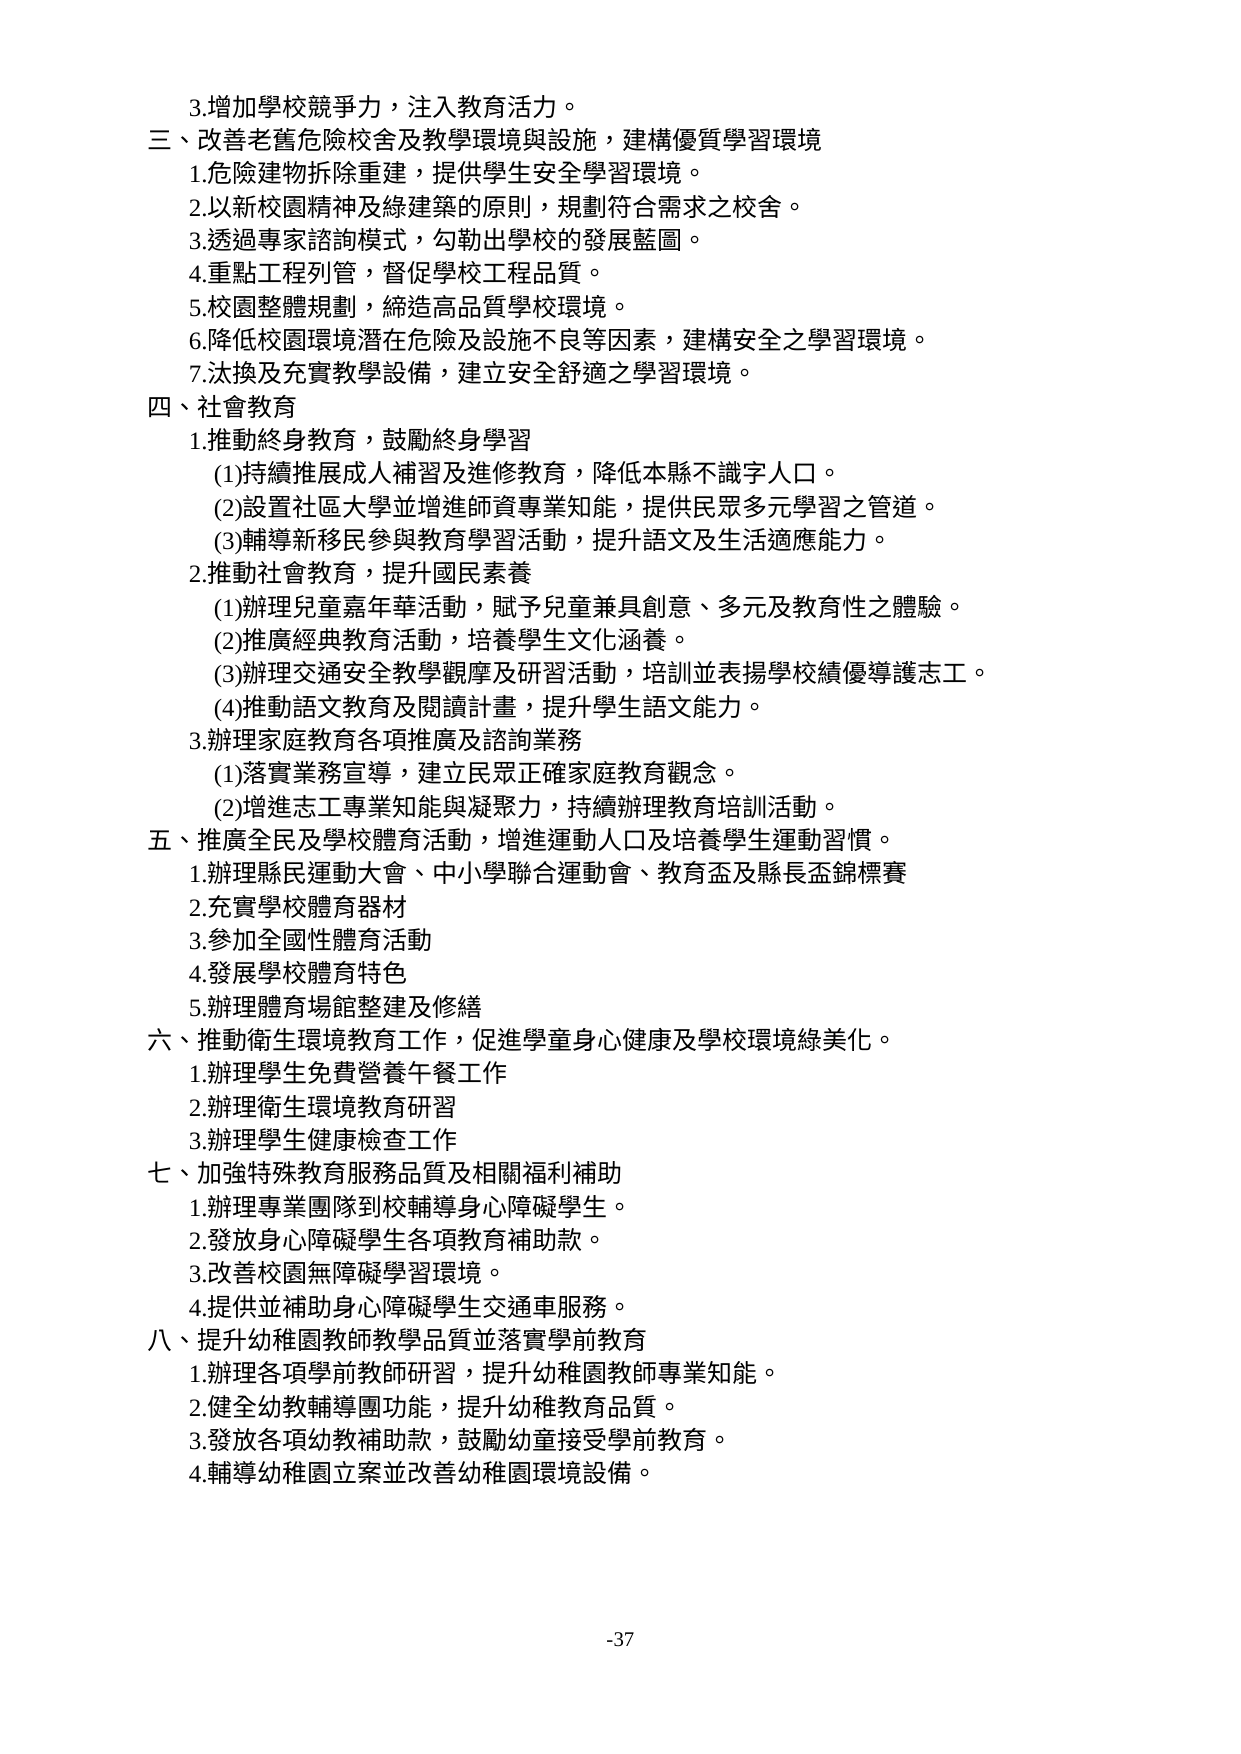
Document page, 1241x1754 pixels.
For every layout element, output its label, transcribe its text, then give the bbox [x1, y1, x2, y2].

text (1)辦理兒童嘉年華活動，賦予兒童兼具創意、多元及教育性之體驗。 [213, 589, 1152, 623]
text 4.發展學校體育特色 [188, 956, 1152, 989]
text 2.推動社會教育，提升國民素養 [188, 556, 1152, 589]
text (4)推動語文教育及閱讀計畫，提升學生語文能力。 [213, 689, 1152, 723]
text 3.發放各項幼教補助款，鼓勵幼童接受學前教育。 [188, 1423, 1152, 1456]
text 3.辦理學生健康檢查工作 [188, 1123, 1152, 1156]
text 四、社會教育 [148, 389, 1152, 423]
text 1.辦理專業團隊到校輔導身心障礙學生。 [188, 1189, 1152, 1223]
text 5.辦理體育場館整建及修繕 [188, 989, 1152, 1023]
text (1)持續推展成人補習及進修教育，降低本縣不識字人口。 [213, 456, 1152, 489]
text (3)辦理交通安全教學觀摩及研習活動，培訓並表揚學校績優導護志工。 [213, 656, 1152, 689]
text 1.辦理學生免費營養午餐工作 [188, 1056, 1152, 1089]
text 2.充實學校體育器材 [188, 889, 1152, 923]
text 1.辦理縣民運動大會、中小學聯合運動會、教育盃及縣長盃錦標賽 [188, 856, 1152, 889]
text 五、推廣全民及學校體育活動，增進運動人口及培養學生運動習慣。 [148, 823, 1152, 856]
text 2.辦理衛生環境教育研習 [188, 1089, 1152, 1123]
text 1.危險建物拆除重建，提供學生安全學習環境。 [188, 156, 1152, 189]
text 2.發放身心障礙學生各項教育補助款。 [188, 1223, 1152, 1256]
text 1.辦理各項學前教師研習，提升幼稚園教師專業知能。 [188, 1356, 1152, 1389]
text 5.校園整體規劃，締造高品質學校環境。 [188, 289, 1152, 323]
text 2.健全幼教輔導團功能，提升幼稚教育品質。 [188, 1389, 1152, 1423]
text 六、推動衛生環境教育工作，促進學童身心健康及學校環境綠美化。 [148, 1023, 1152, 1056]
text 4.重點工程列管，督促學校工程品質。 [188, 256, 1152, 289]
text 3.改善校園無障礙學習環境。 [188, 1256, 1152, 1289]
text 3.增加學校競爭力，注入教育活力。 [188, 89, 1152, 123]
text 2.以新校園精神及綠建築的原則，規劃符合需求之校舍。 [188, 189, 1152, 223]
text (2)增進志工專業知能與凝聚力，持續辦理教育培訓活動。 [213, 789, 1152, 823]
text (2)設置社區大學並增進師資專業知能，提供民眾多元學習之管道。 [213, 489, 1152, 523]
text (3)輔導新移民參與教育學習活動，提升語文及生活適應能力。 [213, 523, 1152, 556]
text 6.降低校園環境潛在危險及設施不良等因素，建構安全之學習環境。 [188, 323, 1152, 356]
text (1)落實業務宣導，建立民眾正確家庭教育觀念。 [213, 756, 1152, 789]
text 三、改善老舊危險校舍及教學環境與設施，建構優質學習環境 [148, 123, 1152, 156]
text 4.提供並補助身心障礙學生交通車服務。 [188, 1289, 1152, 1323]
text 3.透過專家諮詢模式，勾勒出學校的發展藍圖。 [188, 223, 1152, 256]
text 7.汰換及充實教學設備，建立安全舒適之學習環境。 [188, 356, 1152, 389]
text 七、加強特殊教育服務品質及相關福利補助 [148, 1156, 1152, 1189]
text 1.推動終身教育，鼓勵終身學習 [188, 423, 1152, 456]
text 4.輔導幼稚園立案並改善幼稚園環境設備。 [188, 1456, 1152, 1489]
text 3.參加全國性體育活動 [188, 923, 1152, 956]
text (2)推廣經典教育活動，培養學生文化涵養。 [213, 623, 1152, 656]
text 八、提升幼稚園教師教學品質並落實學前教育 [148, 1323, 1152, 1356]
text 3.辦理家庭教育各項推廣及諮詢業務 [188, 723, 1152, 756]
